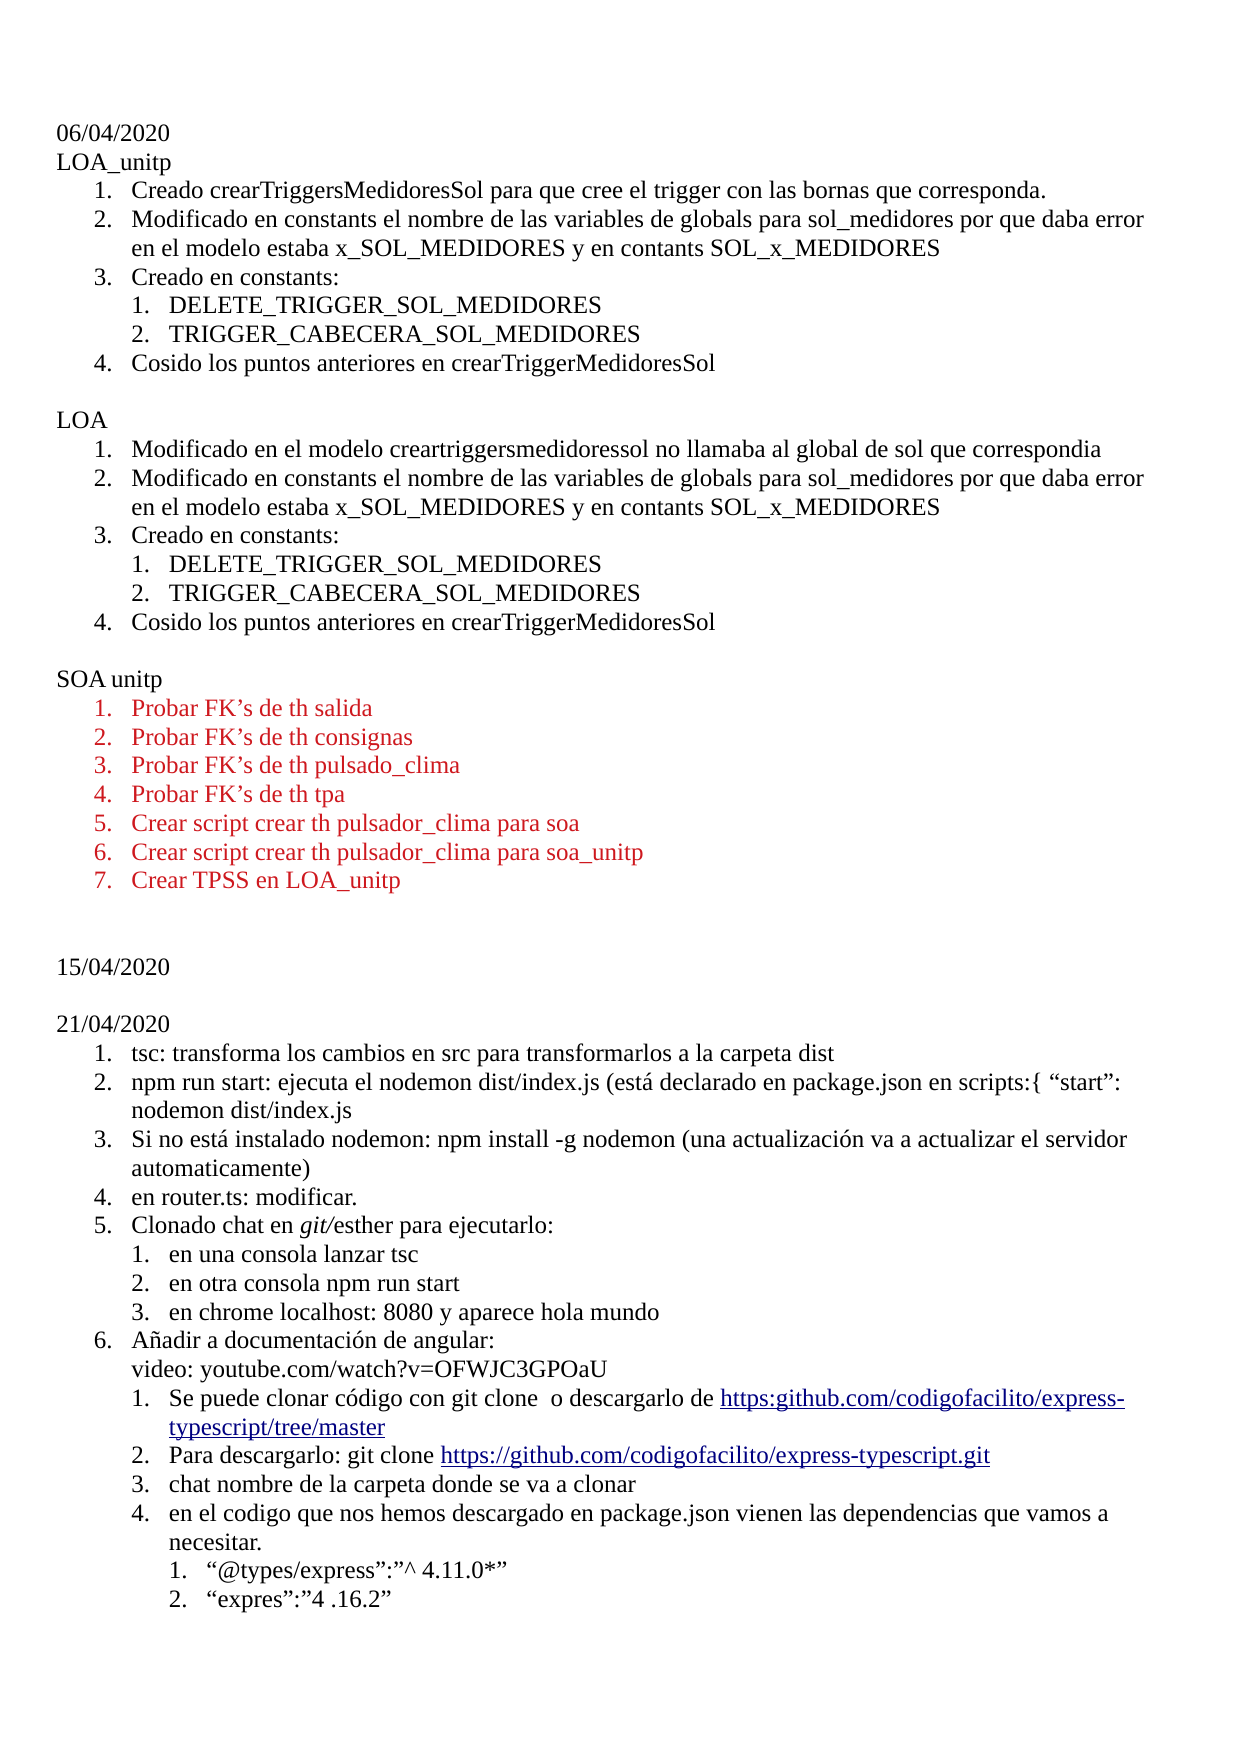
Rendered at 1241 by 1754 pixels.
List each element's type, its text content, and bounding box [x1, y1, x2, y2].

list Clonado chat en git/esther para ejecutarlo: [94, 1211, 1167, 1239]
list tsc: transforma los cambios en src para transformarlos a la carpeta dist [94, 1038, 1167, 1067]
text 06/04/2020 [56, 118, 1167, 147]
list Se puede clonar código con git clone o descargarlo de https:github.com/codigofacilito/express-typescript/tree/master [131, 1383, 1167, 1441]
list TRIGGER_CABECERA_SOL_MEDIDORES [131, 319, 1167, 348]
list Probar FK’s de th tpa [94, 779, 1167, 808]
list Modificado en constants el nombre de las variables de globals para sol_medidores por que daba error en el modelo estaba x_SOL_MEDIDORES y en contants SOL_x_MEDIDORES [94, 463, 1167, 521]
list Crear script crear th pulsador_clima para soa_unitp [94, 837, 1167, 866]
list Probar FK’s de th consignas [94, 722, 1167, 751]
list chat nombre de la carpeta donde se va a clonar [131, 1469, 1167, 1498]
list Cosido los puntos anteriores en crearTriggerMedidoresSol [94, 348, 1167, 377]
list Creado en constants: [94, 262, 1167, 291]
list “@types/express”:”^ 4.11.0*” [169, 1556, 1167, 1584]
list Modificado en constants el nombre de las variables de globals para sol_medidores por que daba error en el modelo estaba x_SOL_MEDIDORES y en contants SOL_x_MEDIDORES [94, 204, 1167, 262]
list Probar FK’s de th pulsado_clima [94, 751, 1167, 779]
list en router.ts: modificar. [94, 1182, 1167, 1211]
list Añadir a documentación de angular: [94, 1326, 1167, 1354]
text 21/04/2020 [56, 1009, 1167, 1038]
list Probar FK’s de th salida [94, 693, 1167, 722]
list DELETE_TRIGGER_SOL_MEDIDORES [131, 291, 1167, 319]
list Creado en constants: [94, 521, 1167, 549]
list Cosido los puntos anteriores en crearTriggerMedidoresSol [94, 607, 1167, 636]
list video: youtube.com/watch?v=OFWJC3GPOaU [94, 1354, 1167, 1383]
text SOA unitp [56, 664, 1167, 693]
list Crear TPSS en LOA_unitp [94, 866, 1167, 894]
text LOA_unitp [56, 147, 1167, 176]
list en otra consola npm run start [131, 1268, 1167, 1297]
list Si no está instalado nodemon: npm install -g nodemon (una actualización va a actualizar el servidor automaticamente) [94, 1124, 1167, 1182]
list “expres”:”4 .16.2” [169, 1584, 1167, 1613]
text 15/04/2020 [56, 952, 1167, 981]
list DELETE_TRIGGER_SOL_MEDIDORES [131, 549, 1167, 578]
list npm run start: ejecuta el nodemon dist/index.js (está declarado en package.json en scripts:{ “start”: nodemon dist/index.js [94, 1067, 1167, 1124]
list en una consola lanzar tsc [131, 1239, 1167, 1268]
text LOA [56, 406, 1167, 434]
list Creado crearTriggersMedidoresSol para que cree el trigger con las bornas que corresponda. [94, 176, 1167, 204]
list TRIGGER_CABECERA_SOL_MEDIDORES [131, 578, 1167, 607]
list Modificado en el modelo creartriggersmedidoressol no llamaba al global de sol que correspondia [94, 434, 1167, 463]
list Crear script crear th pulsador_clima para soa [94, 808, 1167, 837]
list en chrome localhost: 8080 y aparece hola mundo [131, 1297, 1167, 1326]
list en el codigo que nos hemos descargado en package.json vienen las dependencias que vamos a necesitar. [131, 1498, 1167, 1556]
list Para descargarlo: git clone https://github.com/codigofacilito/express-typescript.git [131, 1441, 1167, 1469]
